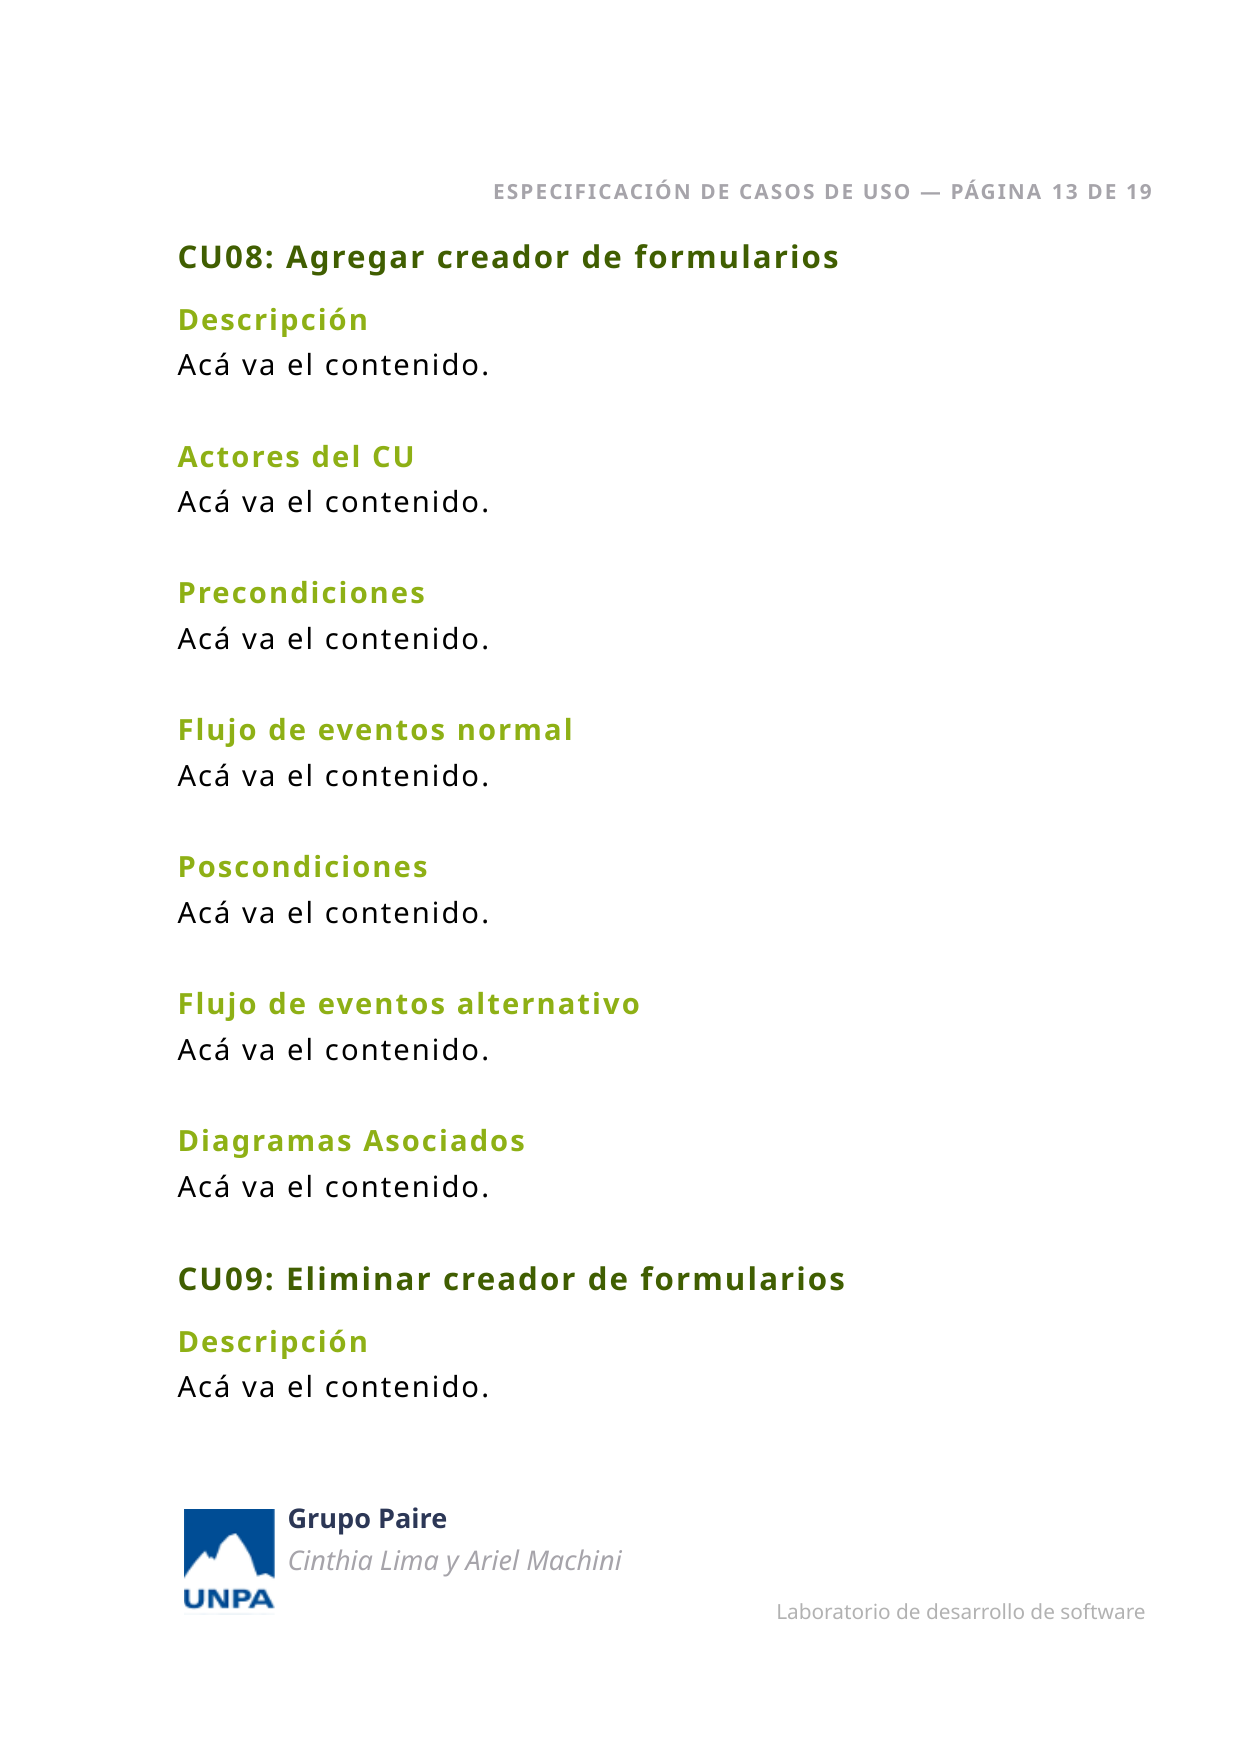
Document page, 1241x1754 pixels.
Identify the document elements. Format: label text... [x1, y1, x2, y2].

text Acá va el contenido. [177, 618, 1152, 658]
text Diagramas Asociados [177, 1120, 1152, 1160]
text Acá va el contenido. [177, 1166, 1152, 1206]
text Descripción [177, 1321, 1152, 1361]
text CU09: Eliminar creador de formularios [177, 1257, 1152, 1300]
text Acá va el contenido. [177, 1367, 1152, 1406]
text Flujo de eventos alternativo [177, 983, 1152, 1023]
text Acá va el contenido. [177, 755, 1152, 795]
text CU08: Agregar creador de formularios [177, 235, 1152, 278]
text Descripción [177, 299, 1152, 339]
text Acá va el contenido. [177, 481, 1152, 521]
text Acá va el contenido. [177, 344, 1152, 384]
text Precondiciones [177, 573, 1152, 612]
text Acá va el contenido. [177, 892, 1152, 932]
text Actores del CU [177, 436, 1152, 476]
text Acá va el contenido. [177, 1029, 1152, 1069]
text Flujo de eventos normal [177, 709, 1152, 749]
picture [184, 1509, 275, 1615]
text Poscondiciones [177, 846, 1152, 886]
